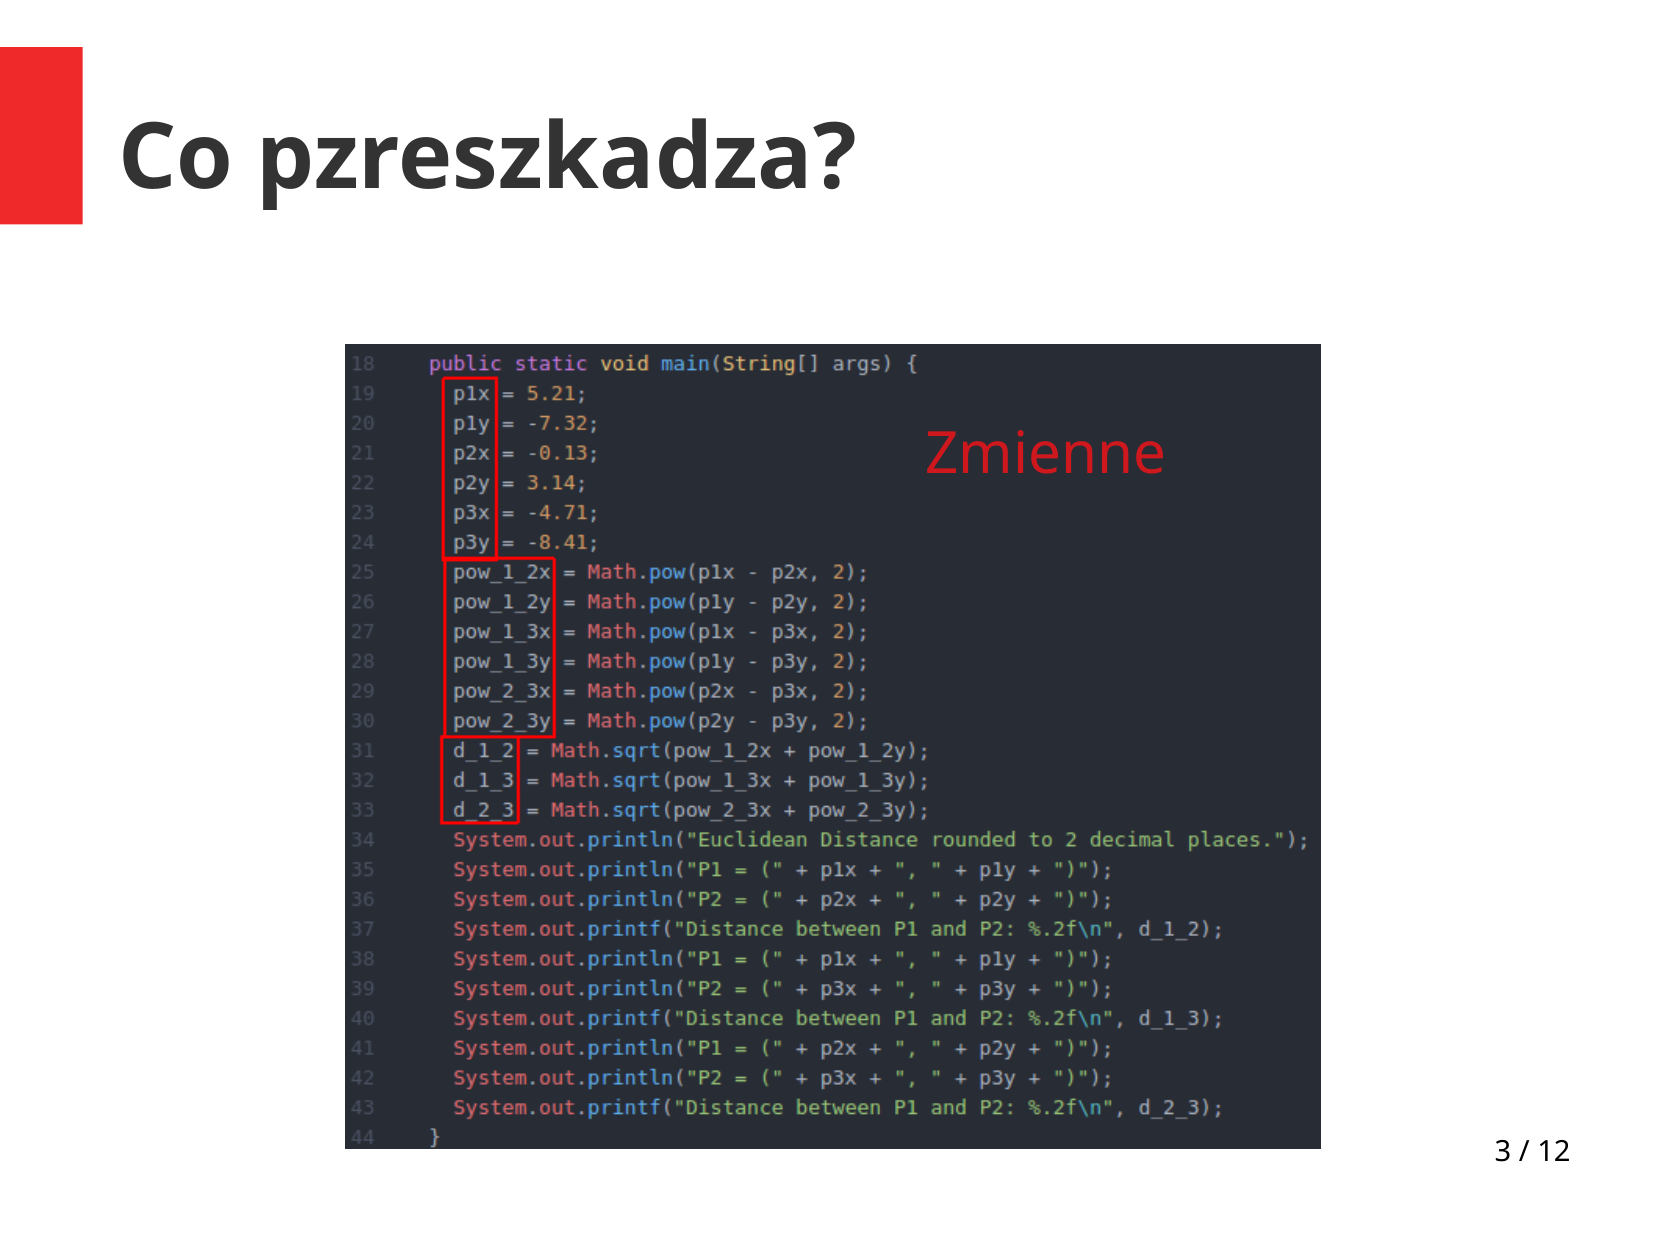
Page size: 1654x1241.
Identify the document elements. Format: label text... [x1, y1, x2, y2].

list Zmienne [855, 411, 1520, 526]
title Co pzreszkadza? [118, 49, 1571, 257]
picture [345, 344, 1321, 1149]
